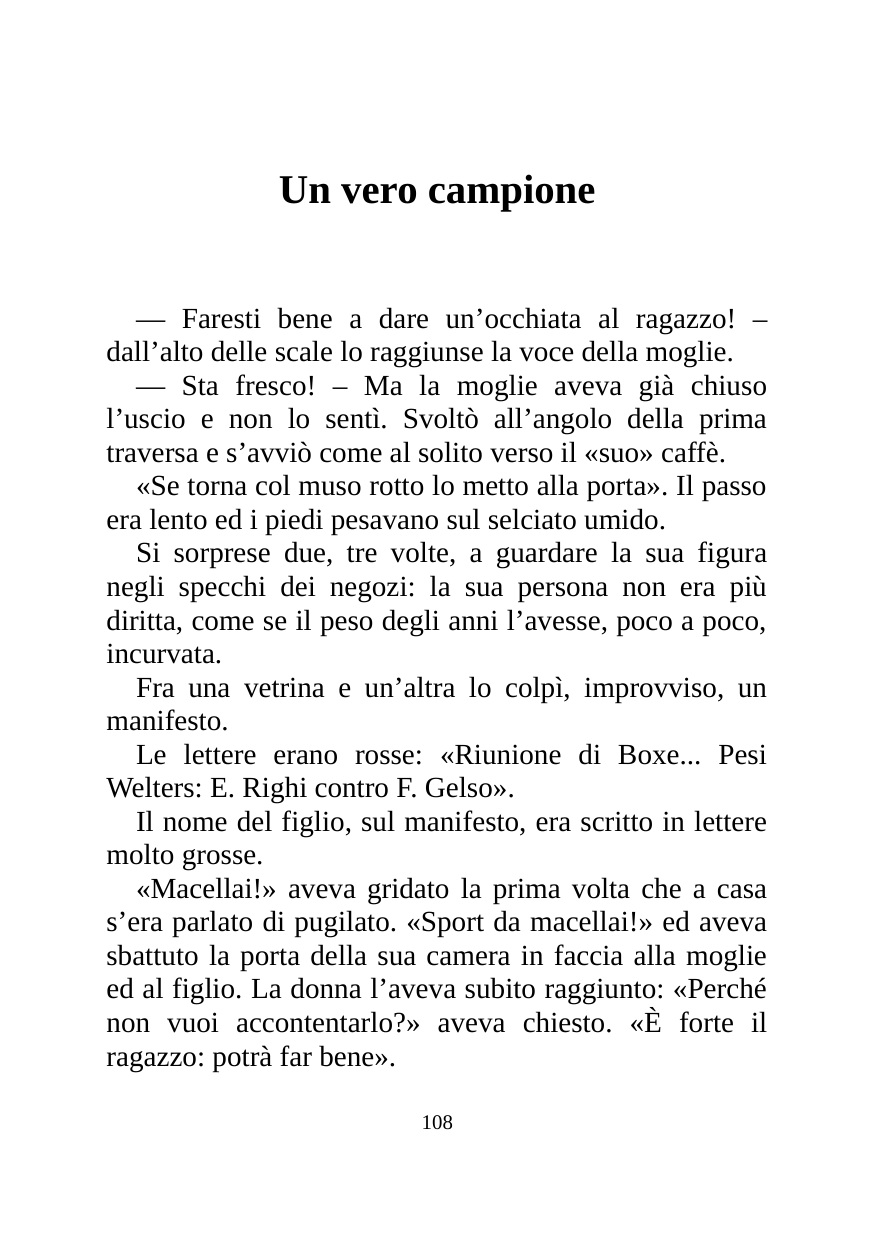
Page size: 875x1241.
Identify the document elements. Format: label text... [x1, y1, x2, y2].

subtitle Un vero campione [106, 165, 768, 212]
text — Sta fresco! – Ma la moglie aveva già chiuso l’uscio e non lo sentì. Svoltò all’angolo della prima traversa e s’avviò come al solito verso il «suo» caffè. [106, 368, 768, 468]
text Le lettere erano rosse: «Riunione di Boxe... Pesi Welters: E. Righi contro F. Gelso». [106, 737, 768, 804]
text Si sorprese due, tre volte, a guardare la sua figura negli specchi dei negozi: la sua persona non era più diritta, come se il peso degli anni l’avesse, poco a poco, incurvata. [106, 536, 768, 670]
text Il nome del figlio, sul manifesto, era scritto in lettere molto grosse. [106, 804, 768, 871]
text — Faresti bene a dare un’occhiata al ragazzo! – dall’alto delle scale lo raggiunse la voce della moglie. [106, 301, 768, 368]
text «Se torna col muso rotto lo metto alla porta». Il passo era lento ed i piedi pesavano sul selciato umido. [106, 468, 768, 536]
text «Macellai!» aveva gridato la prima volta che a casa s’era parlato di pugilato. «Sport da macellai!» ed aveva sbattuto la porta della sua camera in faccia alla moglie ed al figlio. La donna l’aveva subito raggiunto: «Perché non vuoi accontentarlo?» aveva chiesto. «È forte il ragazzo: potrà far bene». [106, 871, 768, 1072]
text Fra una vetrina e un’altra lo colpì, improvviso, un manifesto. [106, 670, 768, 737]
